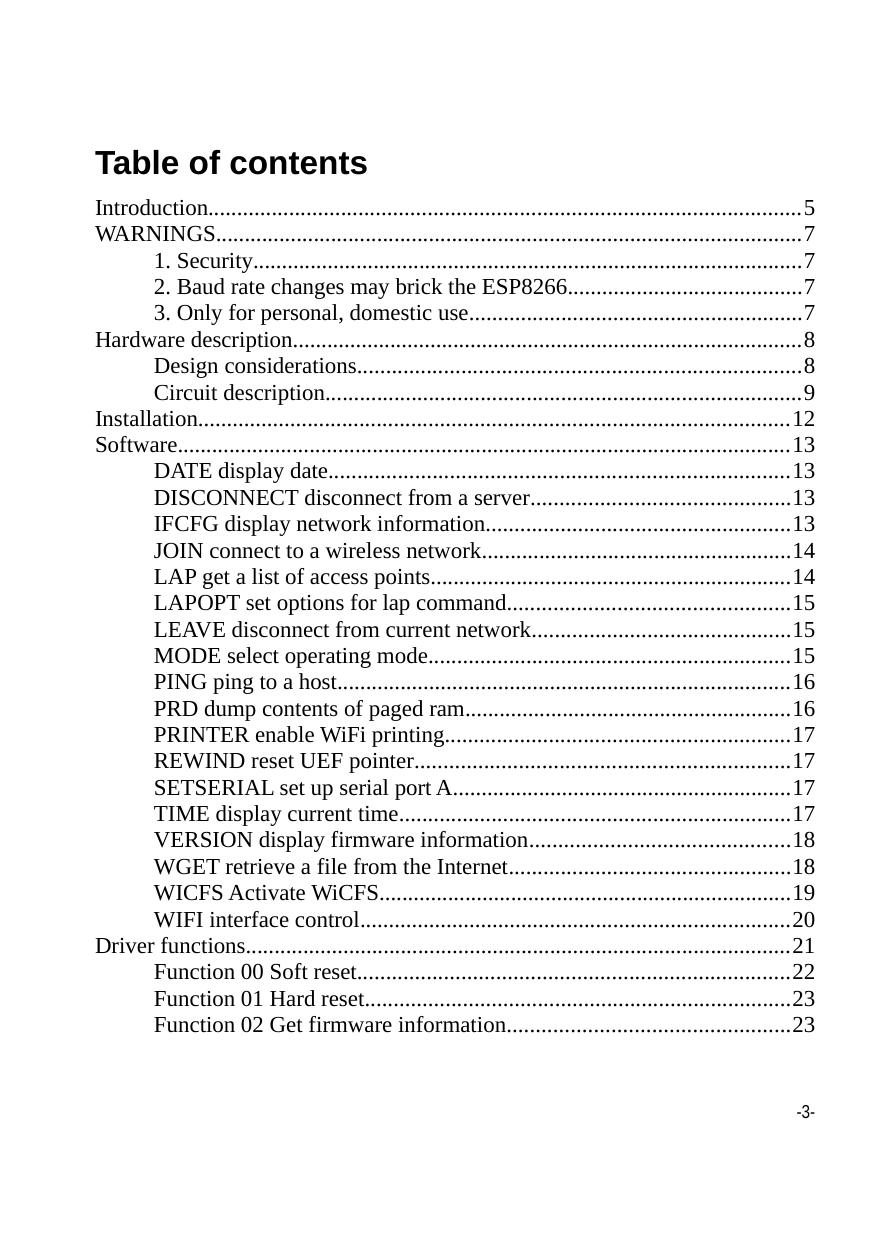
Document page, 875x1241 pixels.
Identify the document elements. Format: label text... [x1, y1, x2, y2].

text JOIN connect to a wireless network 14 [154, 537, 815, 563]
text WARNINGS 7 [95, 220, 815, 247]
text LEAVE disconnect from current network 15 [154, 616, 815, 642]
text DATE display date 13 [154, 458, 815, 484]
text VERSION display firmware information 18 [154, 827, 815, 853]
text SETSERIAL set up serial port A 17 [154, 774, 815, 800]
text Hardware description 8 [95, 326, 815, 352]
text DISCONNECT disconnect from a server 13 [154, 484, 815, 510]
text Software 13 [95, 431, 815, 458]
subtitle Table of contents [95, 143, 815, 182]
text 1. Security 7 [154, 247, 815, 273]
text 3. Only for personal, domestic use 7 [154, 299, 815, 326]
text PRD dump contents of paged ram 16 [154, 695, 815, 721]
text IFCFG display network information 13 [154, 510, 815, 537]
text MODE select operating mode 15 [154, 642, 815, 668]
text 2. Baud rate changes may brick the ESP8266 7 [154, 273, 815, 299]
text TIME display current time 17 [154, 800, 815, 827]
text Installation 12 [95, 405, 815, 431]
text Design considerations 8 [154, 352, 815, 378]
text Function 02 Get firmware information 23 [154, 1011, 815, 1037]
text WIFI interface control 20 [154, 906, 815, 932]
text Function 00 Soft reset 22 [154, 958, 815, 985]
text PING ping to a host 16 [154, 668, 815, 695]
text Introduction 5 [95, 194, 815, 220]
text WGET retrieve a file from the Internet 18 [154, 853, 815, 879]
text Circuit description 9 [154, 378, 815, 405]
text LAP get a list of access points 14 [154, 563, 815, 589]
text WICFS Activate WiCFS 19 [154, 879, 815, 906]
text Driver functions 21 [95, 932, 815, 958]
text Function 01 Hard reset 23 [154, 985, 815, 1011]
text LAPOPT set options for lap command 15 [154, 589, 815, 616]
text PRINTER enable WiFi printing 17 [154, 721, 815, 747]
text REWIND reset UEF pointer 17 [154, 747, 815, 774]
